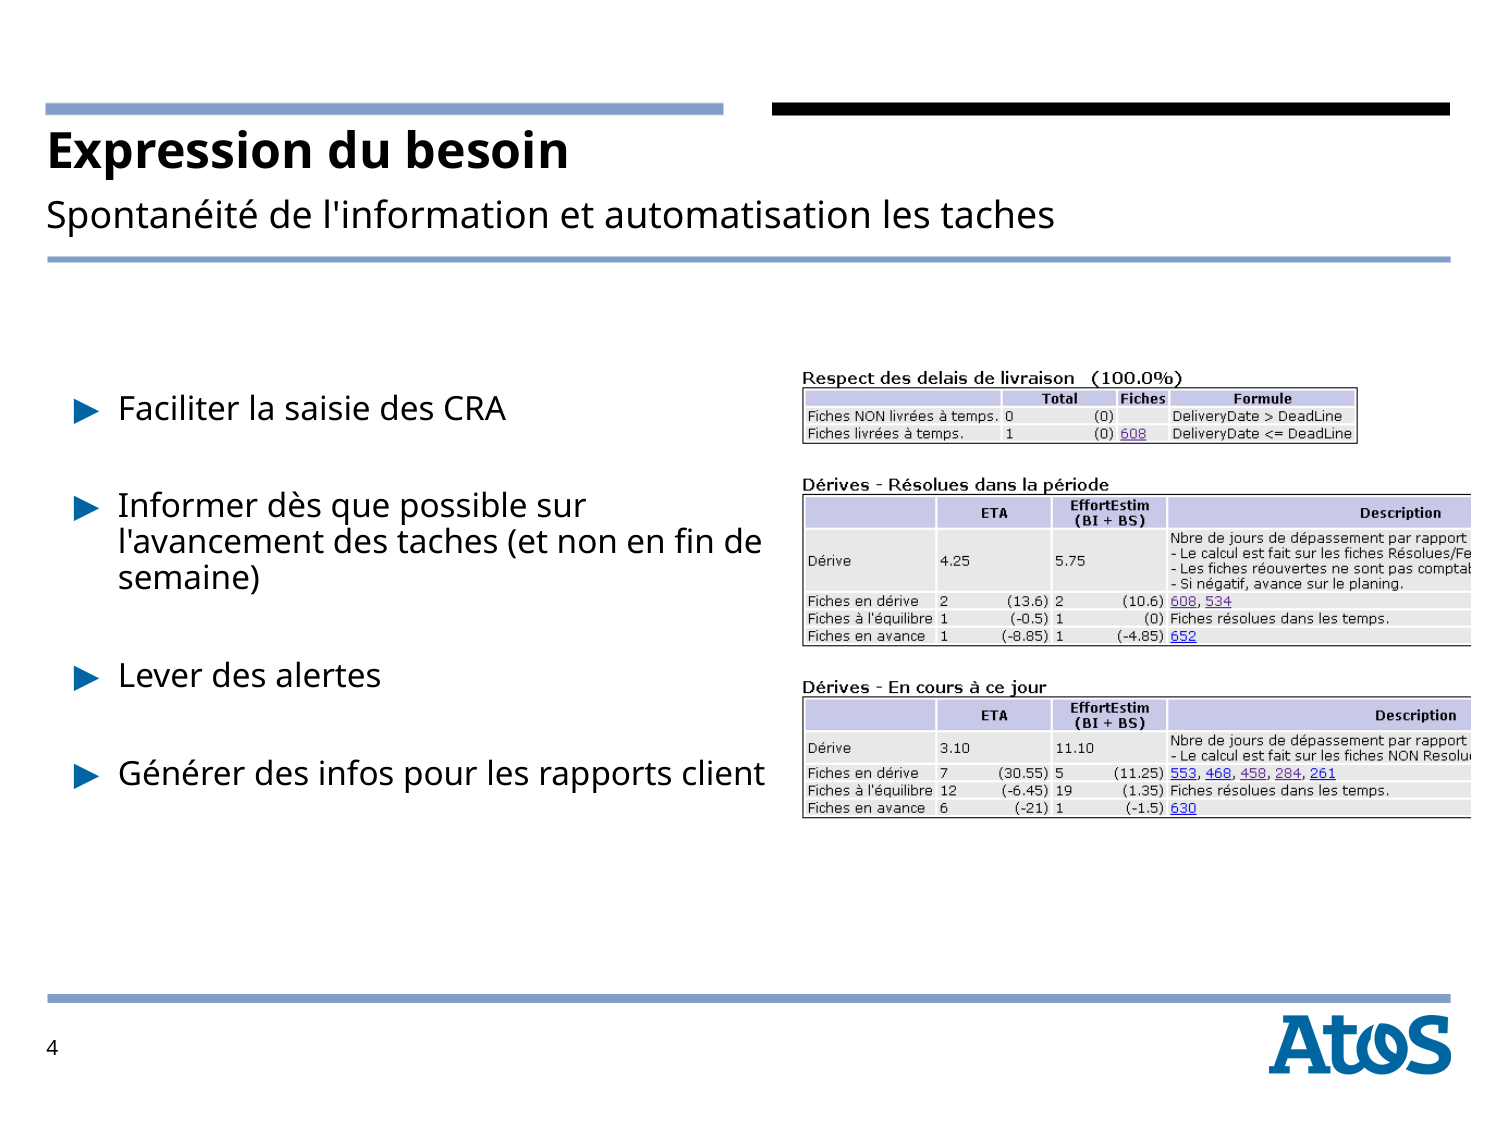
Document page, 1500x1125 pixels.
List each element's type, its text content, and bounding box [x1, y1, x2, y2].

list Faciliter la saisie des CRA Informer dès que possible sur l'avancement des taches (et non en fin de semaine) Lever des alertes Générer des infos pour les rapports client [59, 383, 787, 890]
text_box Spontanéité de l'information et automatisation les taches [31, 183, 1456, 243]
title Expression du besoin [31, 110, 1456, 183]
picture [0, 0, 1500, 1125]
